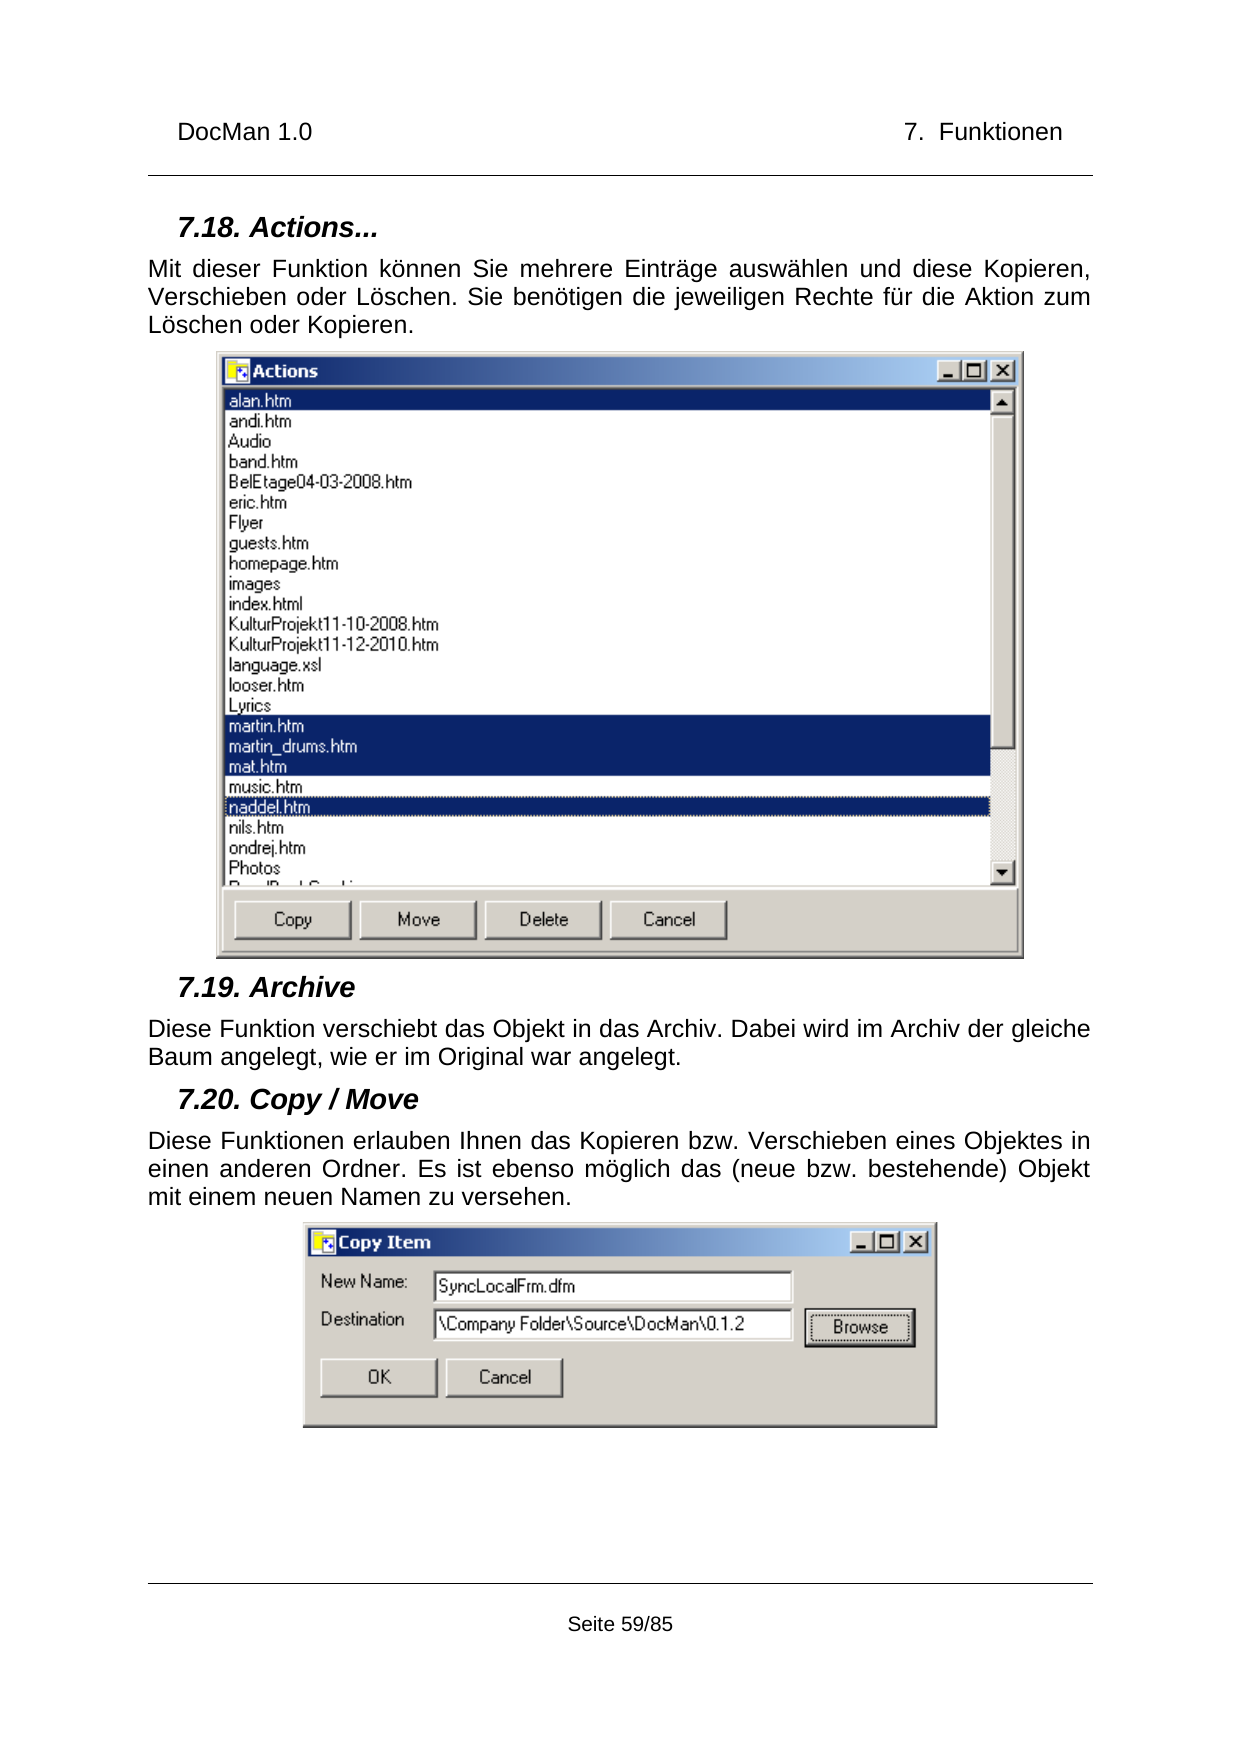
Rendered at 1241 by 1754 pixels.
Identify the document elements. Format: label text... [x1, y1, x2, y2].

text Diese Funktion verschiebt das Objekt in das Archiv. Dabei wird im Archiv der gleiche Baum angelegt, wie er im Original war angelegt. [148, 1015, 1093, 1071]
text Diese Funktionen erlauben Ihnen das Kopieren bzw. Verschieben eines Objektes in einen anderen Ordner. Es ist ebenso möglich das (neue bzw. bestehende) Objekt mit einem neuen Namen zu versehen. [148, 1127, 1093, 1211]
subtitle Archive [177, 971, 1093, 1003]
picture [216, 351, 1024, 959]
subtitle Actions... [177, 211, 1093, 243]
picture [302, 1222, 938, 1428]
subtitle Copy / Move [177, 1083, 1093, 1115]
text Mit dieser Funktion können Sie mehrere Einträge auswählen und diese Kopieren, Verschieben oder Löschen. Sie benötigen die jeweiligen Rechte für die Aktion zum Löschen oder Kopieren. [148, 255, 1093, 339]
